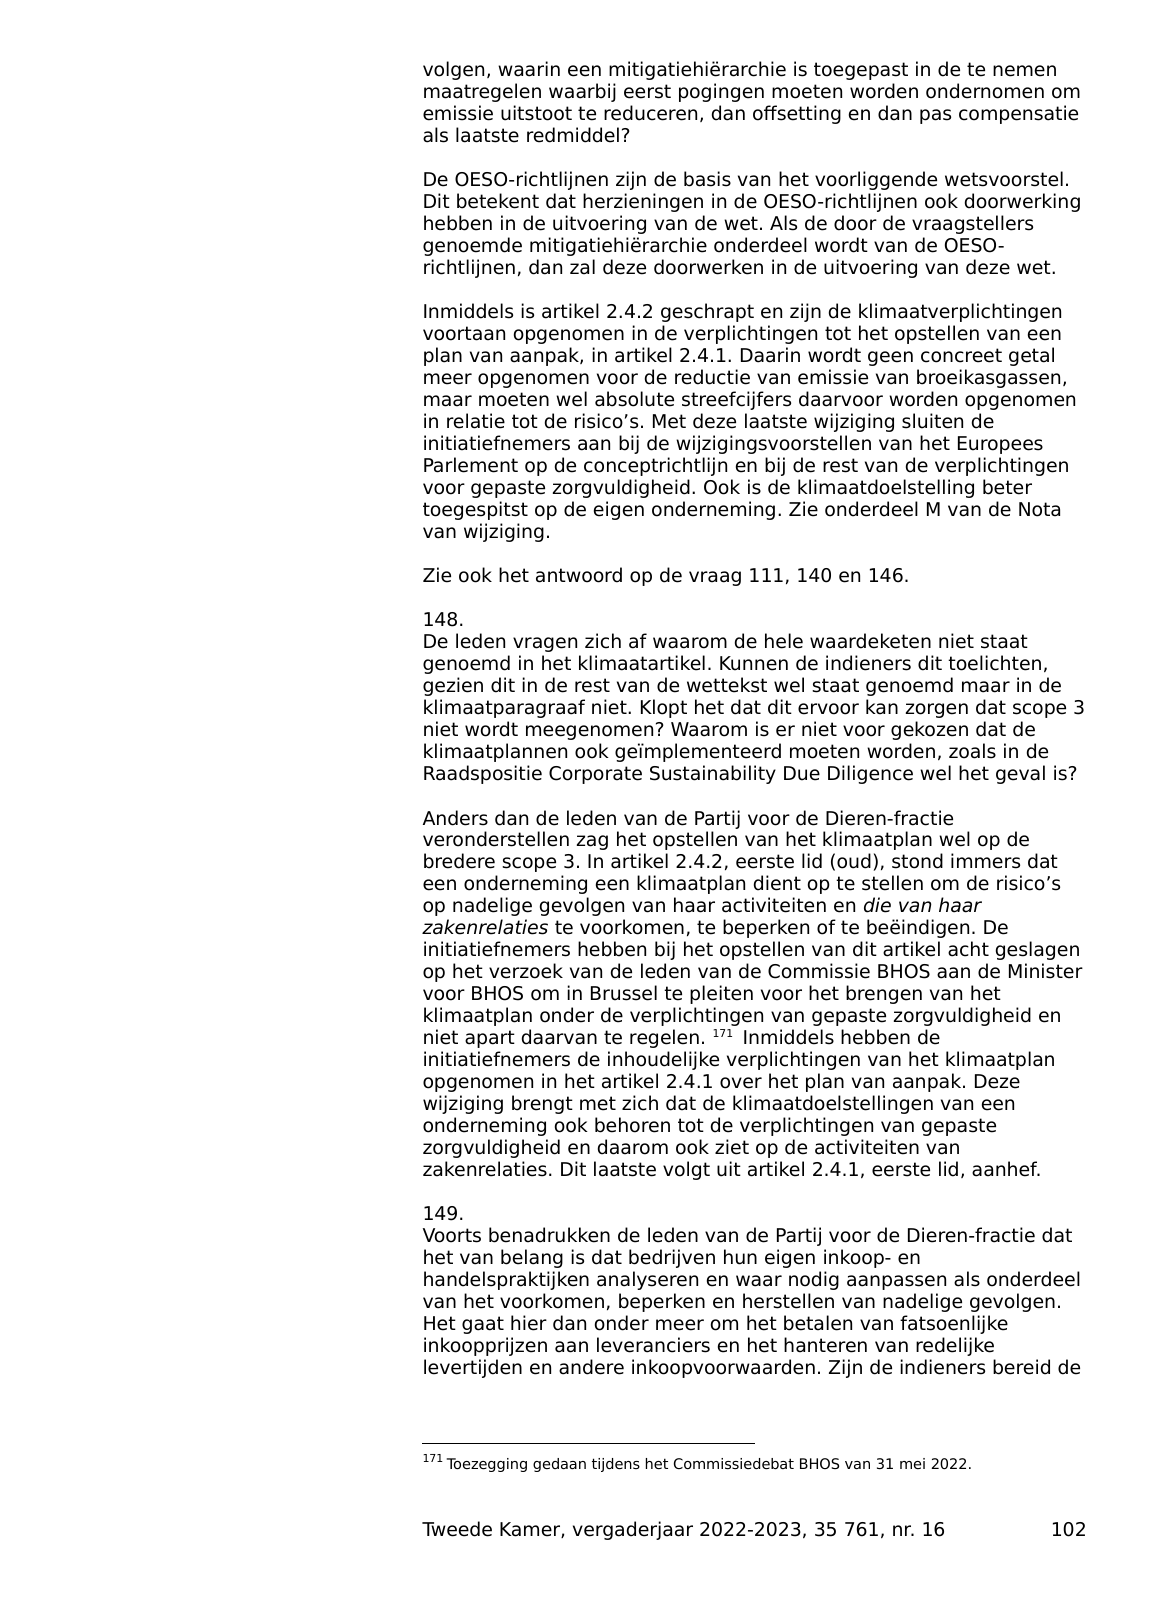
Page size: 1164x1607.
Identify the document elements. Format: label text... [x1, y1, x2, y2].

text De leden vragen zich af waarom de hele waardeketen niet staat genoemd in het klimaatartikel. Kunnen de indieners dit toelichten, gezien dit in de rest van de wettekst wel staat genoemd maar in de klimaatparagraaf niet. Klopt het dat dit ervoor kan zorgen dat scope 3 niet wordt meegenomen? Waarom is er niet voor gekozen dat de klimaatplannen ook geïmplementeerd moeten worden, zoals in de Raadspositie Corporate Sustainability Due Diligence wel het geval is? [422, 631, 1087, 785]
text Voorts benadrukken de leden van de Partij voor de Dieren-fractie dat het van belang is dat bedrijven hun eigen inkoop- en handelspraktijken analyseren en waar nodig aanpassen als onderdeel van het voorkomen, beperken en herstellen van nadelige gevolgen. Het gaat hier dan onder meer om het betalen van fatsoenlijke inkoopprijzen aan leveranciers en het hanteren van redelijke levertijden en andere inkoopvoorwaarden. Zijn de indieners bereid de [422, 1225, 1087, 1379]
text Inmiddels is artikel 2.4.2 geschrapt en zijn de klimaatverplichtingen voortaan opgenomen in de verplichtingen tot het opstellen van een plan van aanpak, in artikel 2.4.1. Daarin wordt geen concreet getal meer opgenomen voor de reductie van emissie van broeikasgassen, maar moeten wel absolute streefcijfers daarvoor worden opgenomen in relatie tot de risico’s. Met deze laatste wijziging sluiten de initiatiefnemers aan bij de wijzigingsvoorstellen van het Europees Parlement op de conceptrichtlijn en bij de rest van de verplichtingen voor gepaste zorgvuldigheid. Ook is de klimaatdoelstelling beter toegespitst op de eigen onderneming. Zie onderdeel M van de Nota van wijziging. [422, 301, 1087, 543]
text 149. [422, 1203, 1087, 1225]
text Anders dan de leden van de Partij voor de Dieren-fractie veronderstellen zag het opstellen van het klimaatplan wel op de bredere scope 3. In artikel 2.4.2, eerste lid (oud), stond immers dat een onderneming een klimaatplan dient op te stellen om de risico’s op nadelige gevolgen van haar activiteiten en die van haar zakenrelaties te voorkomen, te beperken of te beëindigen. De initiatiefnemers hebben bij het opstellen van dit artikel acht geslagen op het verzoek van de leden van de Commissie BHOS aan de Minister voor BHOS om in Brussel te pleiten voor het brengen van het klimaatplan onder de verplichtingen van gepaste zorgvuldigheid en niet apart daarvan te regelen. Inmiddels hebben de initiatiefnemers de inhoudelijke verplichtingen van het klimaatplan opgenomen in het artikel 2.4.1 over het plan van aanpak. Deze wijziging brengt met zich dat de klimaatdoelstellingen van een onderneming ook behoren tot de verplichtingen van gepaste zorgvuldigheid en daarom ook ziet op de activiteiten van zakenrelaties. Dit laatste volgt uit artikel 2.4.1, eerste lid, aanhef. [422, 807, 1087, 1181]
text 148. [422, 609, 1087, 631]
text Toezegging gedaan tijdens het Commissiedebat BHOS van 31 mei 2022. [422, 1452, 1087, 1474]
text De OESO-richtlijnen zijn de basis van het voorliggende wetsvoorstel. Dit betekent dat herzieningen in de OESO-richtlijnen ook doorwerking hebben in de uitvoering van de wet. Als de door de vraagstellers genoemde mitigatiehiërarchie onderdeel wordt van de OESO-richtlijnen, dan zal deze doorwerken in de uitvoering van deze wet. [422, 169, 1087, 279]
text Zie ook het antwoord op de vraag 111, 140 en 146. [422, 565, 1087, 587]
text volgen, waarin een mitigatiehiërarchie is toegepast in de te nemen maatregelen waarbij eerst pogingen moeten worden ondernomen om emissie uitstoot te reduceren, dan offsetting en dan pas compensatie als laatste redmiddel? [422, 59, 1087, 147]
